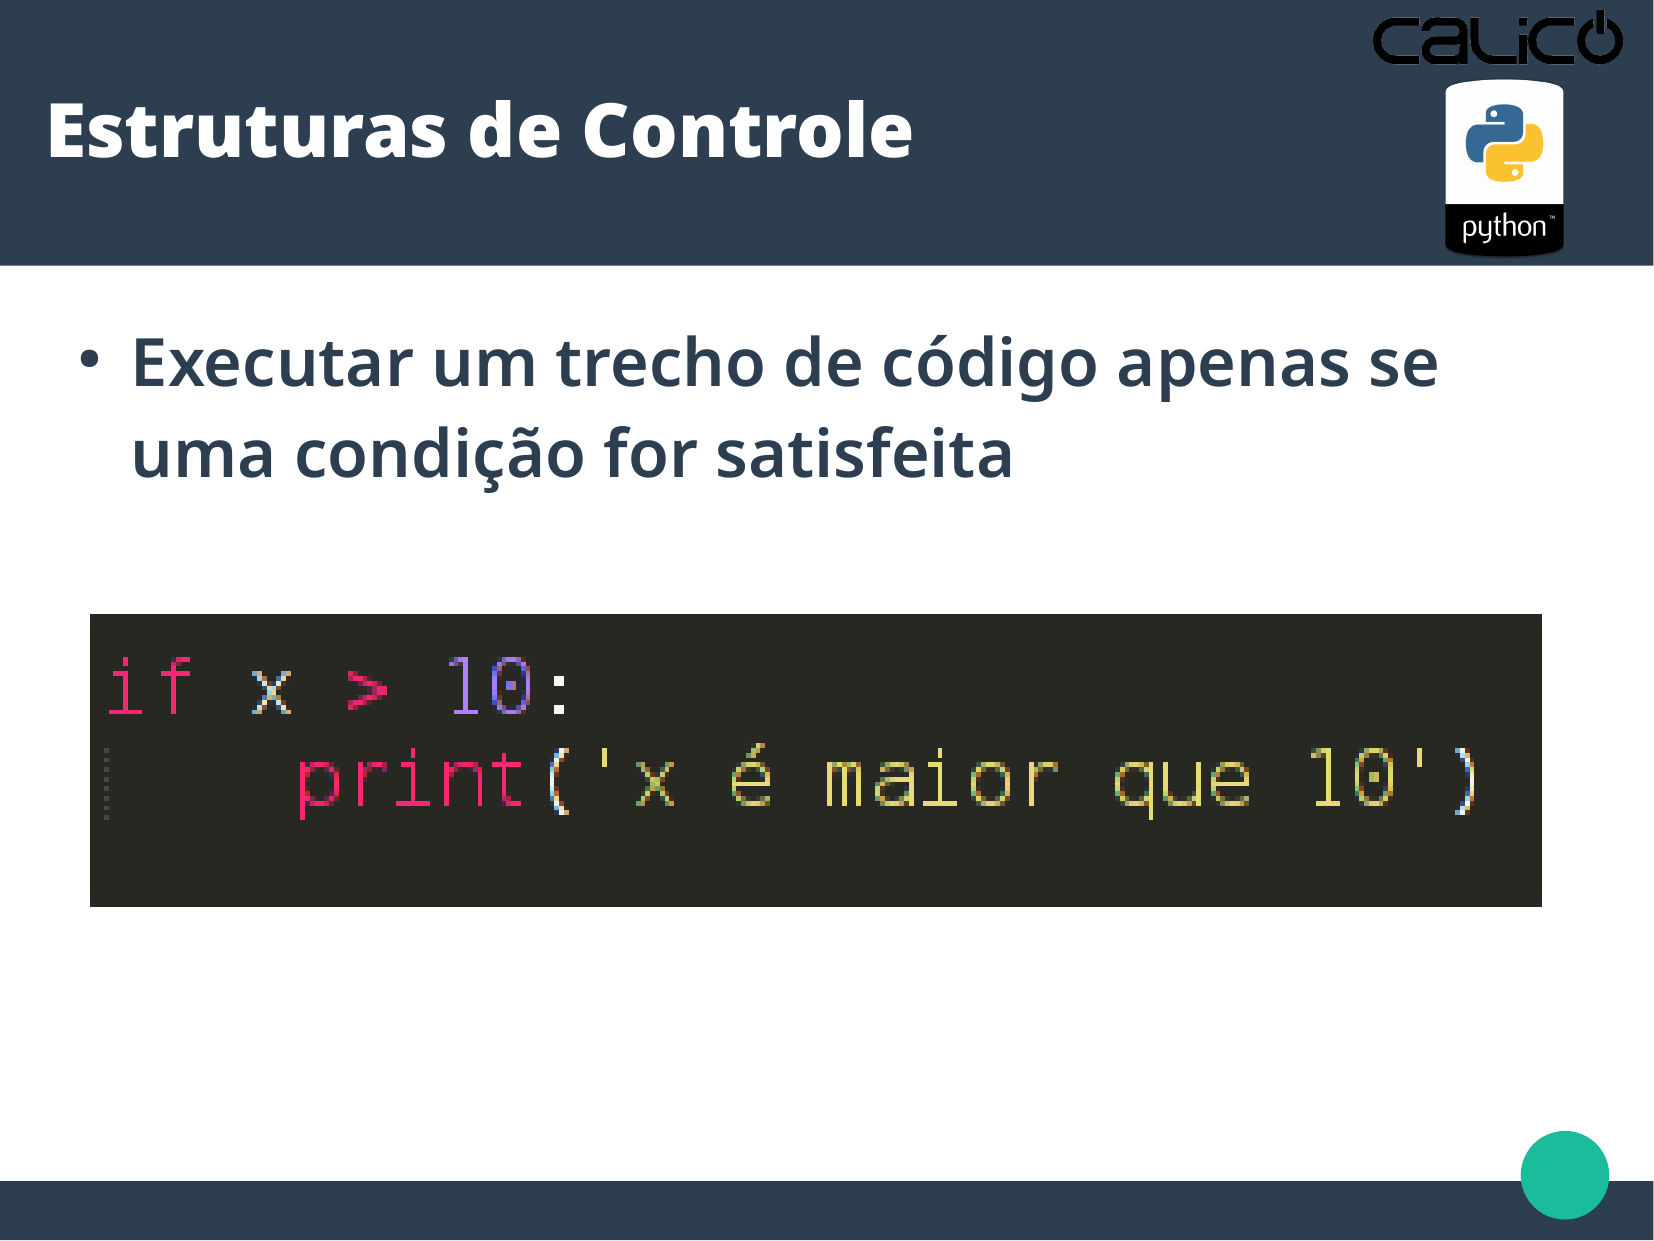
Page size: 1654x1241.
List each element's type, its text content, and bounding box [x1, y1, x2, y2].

title Estruturas de Controle [45, 49, 1381, 207]
list Executar um trecho de código apenas se uma condição for satisfeita [60, 315, 1596, 1142]
picture [1364, 0, 1635, 259]
